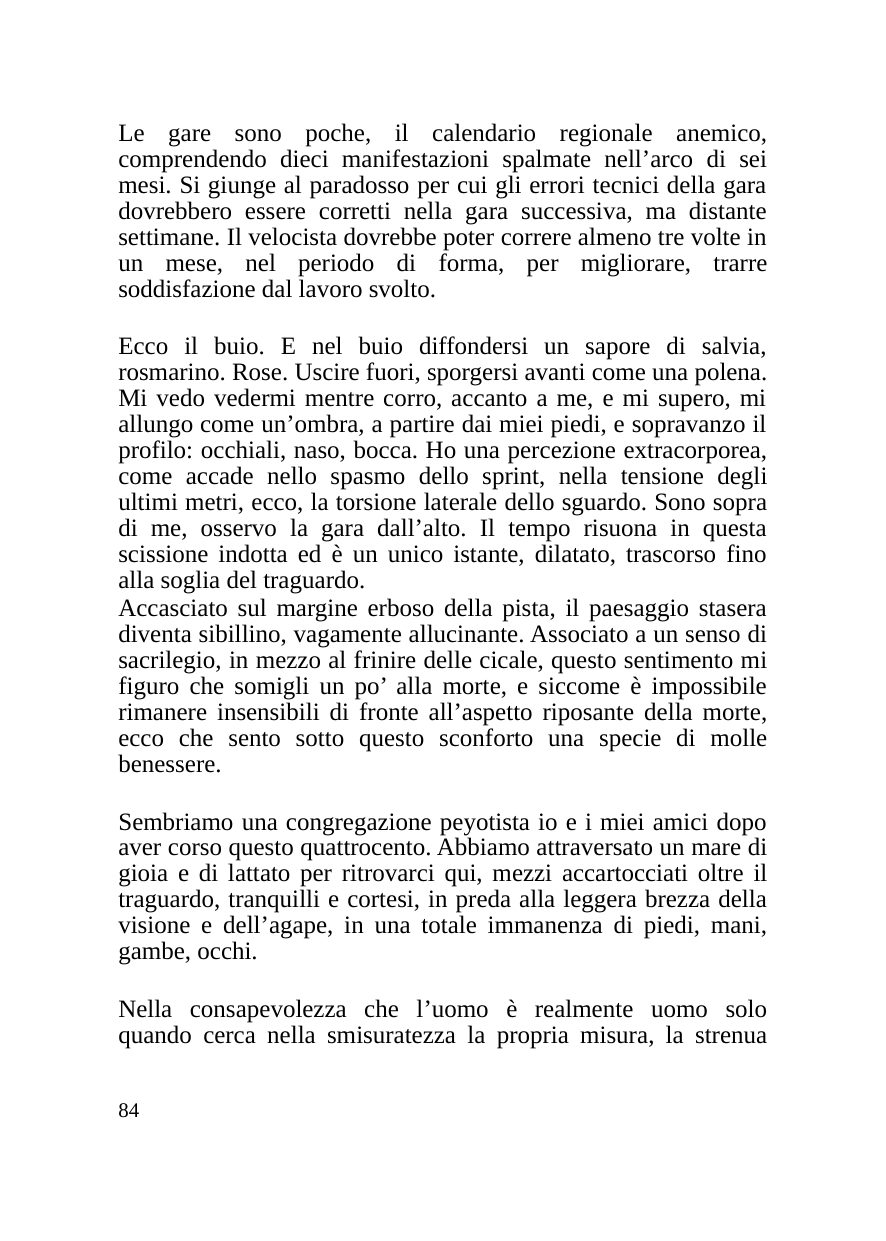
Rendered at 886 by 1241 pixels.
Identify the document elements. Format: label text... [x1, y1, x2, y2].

text Nella consapevolezza che l’uomo è realmente uomo solo quando cerca nella smisuratezza la propria misura, la strenua [118, 994, 768, 1048]
text Le gare sono poche, il calendario regionale anemico, comprendendo dieci manifestazioni spalmate nell’arco di sei mesi. Si giunge al paradosso per cui gli errori tecnici della gara dovrebbero essere corretti nella gara successiva, ma distante settimane. Il velocista dovrebbe poter correre almeno tre volte in un mese, nel periodo di forma, per migliorare, trarre soddisfazione dal lavoro svolto. [118, 118, 768, 302]
text Ecco il buio. E nel buio diffondersi un sapore di salvia, rosmarino. Rose. Uscire fuori, sporgersi avanti come una polena. Mi vedo vedermi mentre corro, accanto a me, e mi supero, mi allungo come un’ombra, a partire dai miei piedi, e sopravanzo il profilo: occhiali, naso, bocca. Ho una percezione extracorporea, come accade nello spasmo dello sprint, nella tensione degli ultimi metri, ecco, la torsione laterale dello sguardo. Sono sopra di me, osservo la gara dall’alto. Il tempo risuona in questa scissione indotta ed è un unico istante, dilatato, trascorso fino alla soglia del traguardo. [118, 331, 768, 593]
text Sembriamo una congregazione peyotista io e i miei amici dopo aver corso questo quattrocento. Abbiamo attraversato un mare di gioia e di lattato per ritrovarci qui, mezzi accartocciati oltre il traguardo, tranquilli e cortesi, in preda alla leggera brezza della visione e dell’agape, in una totale immanenza di piedi, mani, gambe, occhi. [118, 807, 768, 965]
text Accasciato sul margine erboso della pista, il paesaggio stasera diventa sibillino, vagamente allucinante. Associato a un senso di sacrilegio, in mezzo al frinire delle cicale, questo sentimento mi figuro che somigli un po’ alla morte, e siccome è impossibile rimanere insensibili di fronte all’aspetto riposante della morte, ecco che sento sotto questo sconforto una specie di molle benessere. [118, 593, 768, 778]
